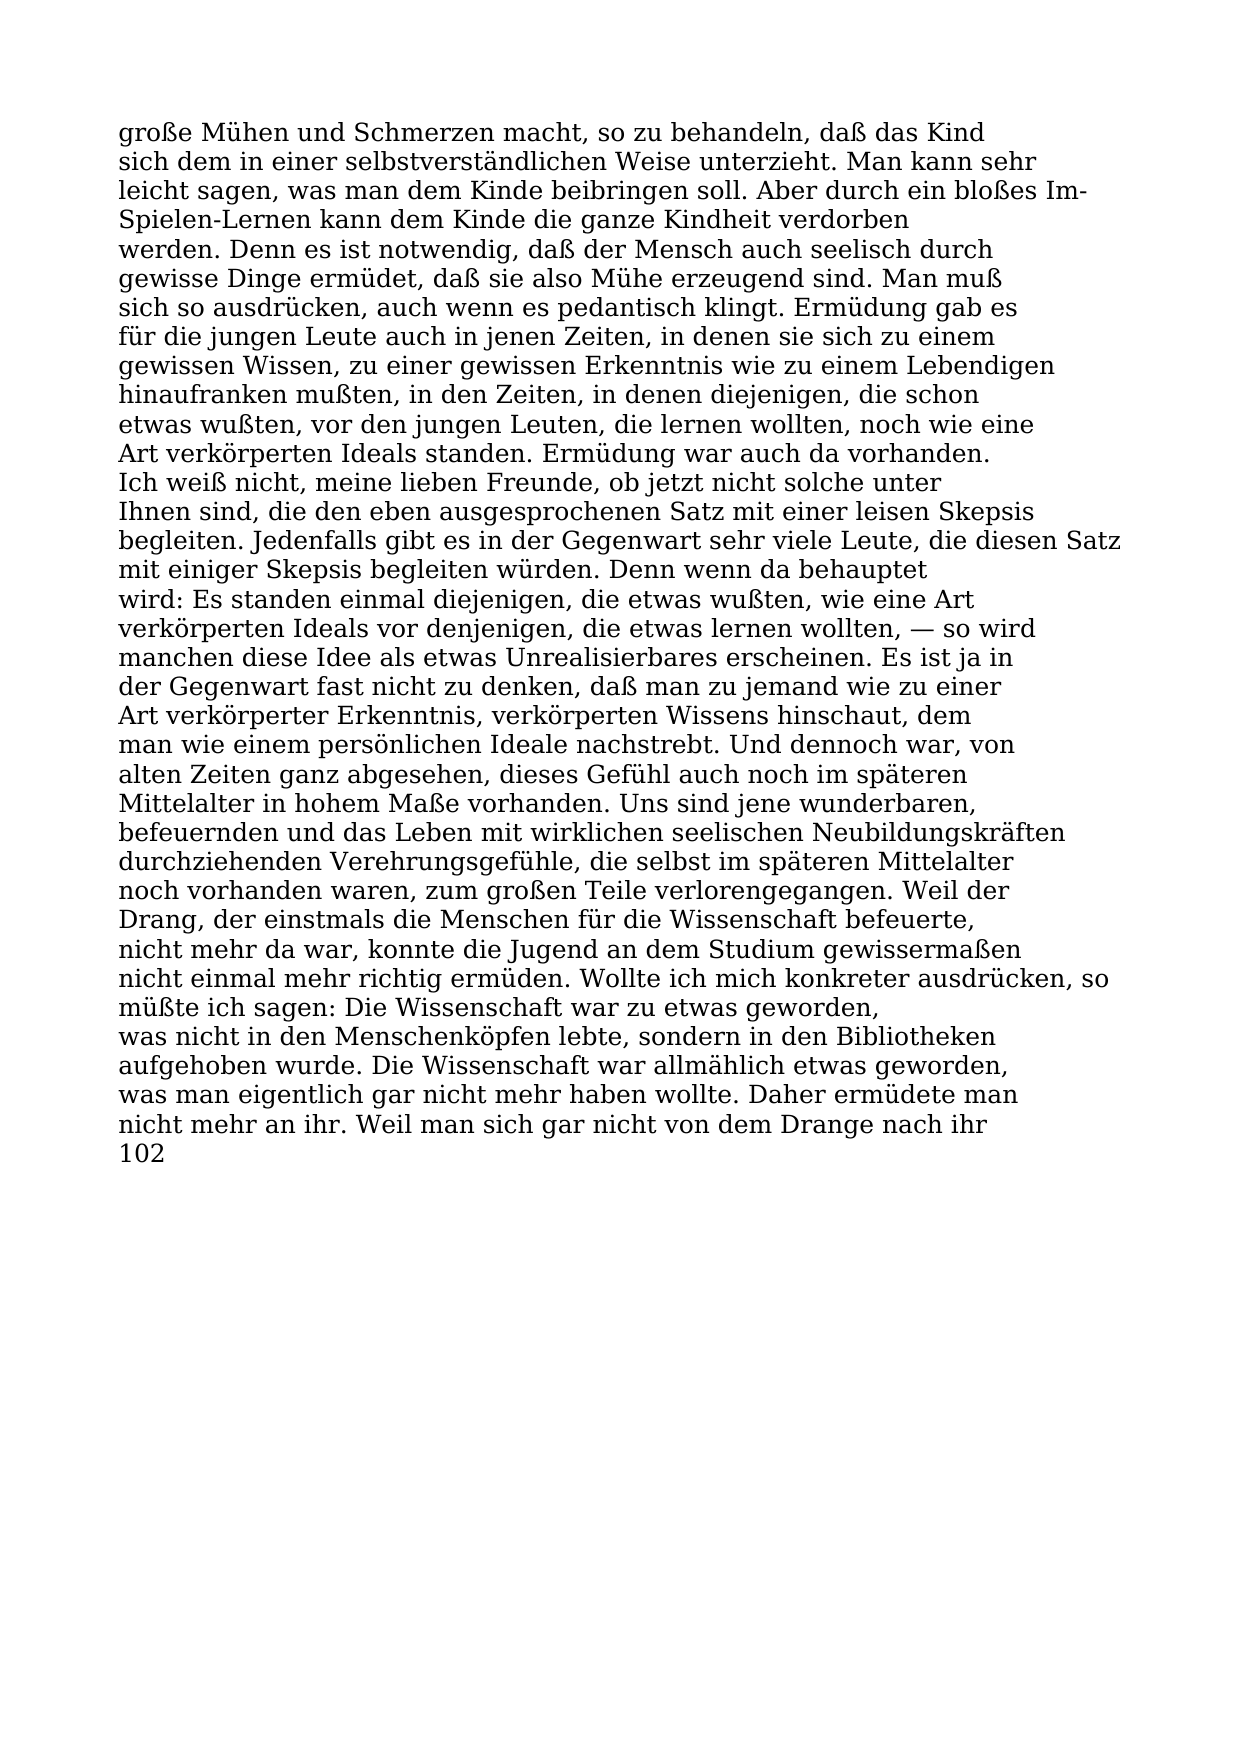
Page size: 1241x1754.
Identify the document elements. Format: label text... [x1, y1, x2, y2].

text Ihnen sind, die den eben ausgesprochenen Satz mit einer leisen Skepsis [118, 497, 1122, 526]
text was man eigentlich gar nicht mehr haben wollte. Daher ermüdete man [118, 1081, 1122, 1110]
text man wie einem persönlichen Ideale nachstrebt. Und dennoch war, von [118, 731, 1122, 760]
text was nicht in den Menschenköpfen lebte, sondern in den Bibliotheken [118, 1022, 1122, 1051]
text gewissen Wissen, zu einer gewissen Erkenntnis wie zu einem Lebendigen [118, 351, 1122, 381]
text große Mühen und Schmerzen macht, so zu behandeln, daß das Kind [118, 118, 1122, 147]
text Art verkörperter Erkenntnis, verkörperten Wissens hinschaut, dem [118, 701, 1122, 731]
text nicht mehr an ihr. Weil man sich gar nicht von dem Drange nach ihr [118, 1110, 1122, 1139]
text durchziehenden Verehrungsgefühle, die selbst im späteren Mittelalter [118, 847, 1122, 876]
text nicht einmal mehr richtig ermüden. Wollte ich mich konkreter ausdrücken, so müßte ich sagen: Die Wissenschaft war zu etwas geworden, [118, 964, 1122, 1022]
text sich dem in einer selbstverständlichen Weise unterzieht. Man kann sehr [118, 147, 1122, 176]
text 102 [118, 1139, 1122, 1168]
text etwas wußten, vor den jungen Leuten, die lernen wollten, noch wie eine [118, 410, 1122, 439]
text aufgehoben wurde. Die Wissenschaft war allmählich etwas geworden, [118, 1051, 1122, 1081]
text alten Zeiten ganz abgesehen, dieses Gefühl auch noch im späteren [118, 760, 1122, 789]
text sich so ausdrücken, auch wenn es pedantisch klingt. Ermüdung gab es [118, 293, 1122, 322]
text begleiten. Jedenfalls gibt es in der Gegenwart sehr viele Leute, die diesen Satz mit einiger Skepsis begleiten würden. Denn wenn da behauptet [118, 526, 1122, 585]
text Mittelalter in hohem Maße vorhanden. Uns sind jene wunderbaren, befeuernden und das Leben mit wirklichen seelischen Neubildungskräften [118, 789, 1122, 847]
text Art verkörperten Ideals standen. Ermüdung war auch da vorhanden. [118, 439, 1122, 468]
text der Gegenwart fast nicht zu denken, daß man zu jemand wie zu einer [118, 672, 1122, 701]
text noch vorhanden waren, zum großen Teile verlorengegangen. Weil der [118, 876, 1122, 906]
text manchen diese Idee als etwas Unrealisierbares erscheinen. Es ist ja in [118, 643, 1122, 672]
text werden. Denn es ist notwendig, daß der Mensch auch seelisch durch [118, 235, 1122, 264]
text Drang, der einstmals die Menschen für die Wissenschaft befeuerte, [118, 906, 1122, 935]
text gewisse Dinge ermüdet, daß sie also Mühe erzeugend sind. Man muß [118, 264, 1122, 293]
text Ich weiß nicht, meine lieben Freunde, ob jetzt nicht solche unter [118, 468, 1122, 497]
text verkörperten Ideals vor denjenigen, die etwas lernen wollten, — so wird [118, 614, 1122, 643]
text für die jungen Leute auch in jenen Zeiten, in denen sie sich zu einem [118, 322, 1122, 351]
text hinaufranken mußten, in den Zeiten, in denen diejenigen, die schon [118, 381, 1122, 410]
text nicht mehr da war, konnte die Jugend an dem Studium gewissermaßen [118, 935, 1122, 964]
text leicht sagen, was man dem Kinde beibringen soll. Aber durch ein bloßes Im-Spielen-Lernen kann dem Kinde die ganze Kindheit verdorben [118, 176, 1122, 235]
text wird: Es standen einmal diejenigen, die etwas wußten, wie eine Art [118, 585, 1122, 614]
